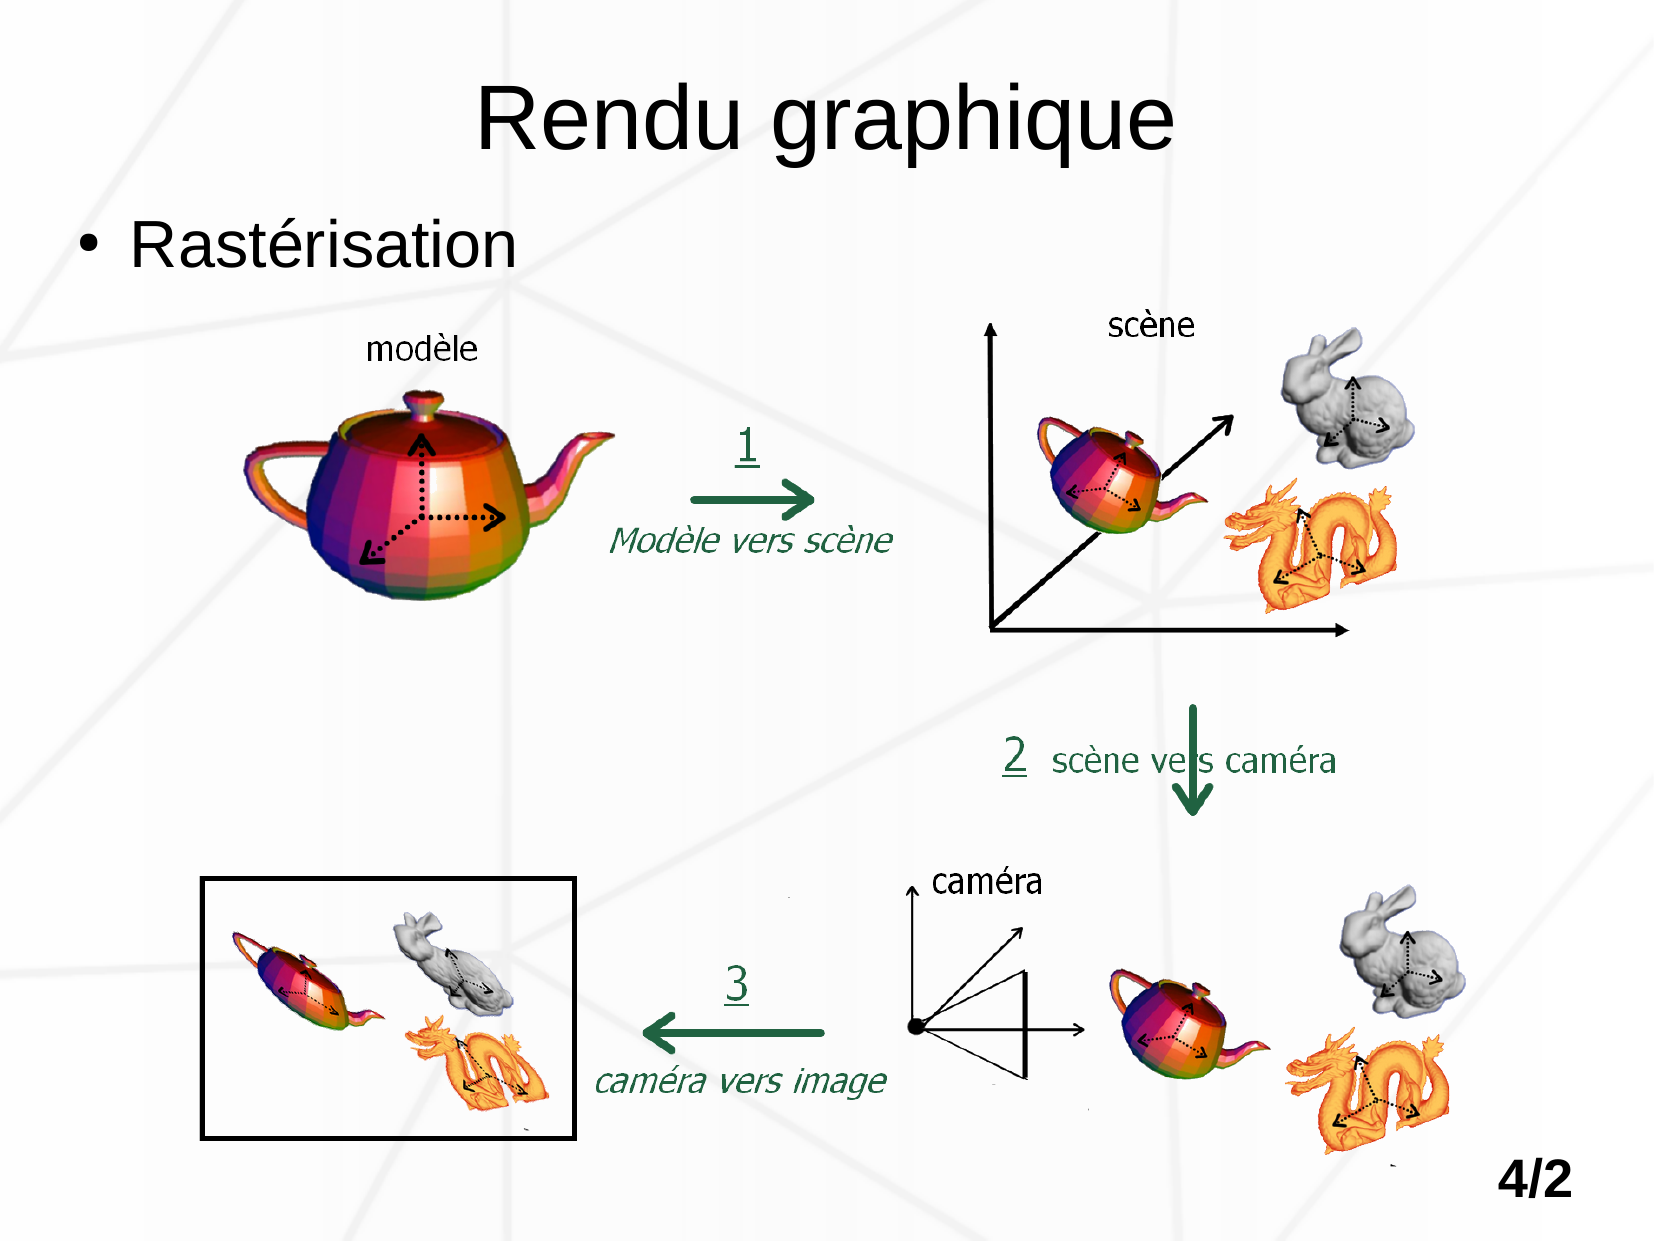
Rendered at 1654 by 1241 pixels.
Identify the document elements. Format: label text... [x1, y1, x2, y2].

text_box <numéro>/2 [1489, 1141, 1654, 1219]
picture [0, 0, 1654, 1241]
list Rastérisation [59, 206, 1052, 284]
title Rendu graphique [82, 13, 1571, 222]
